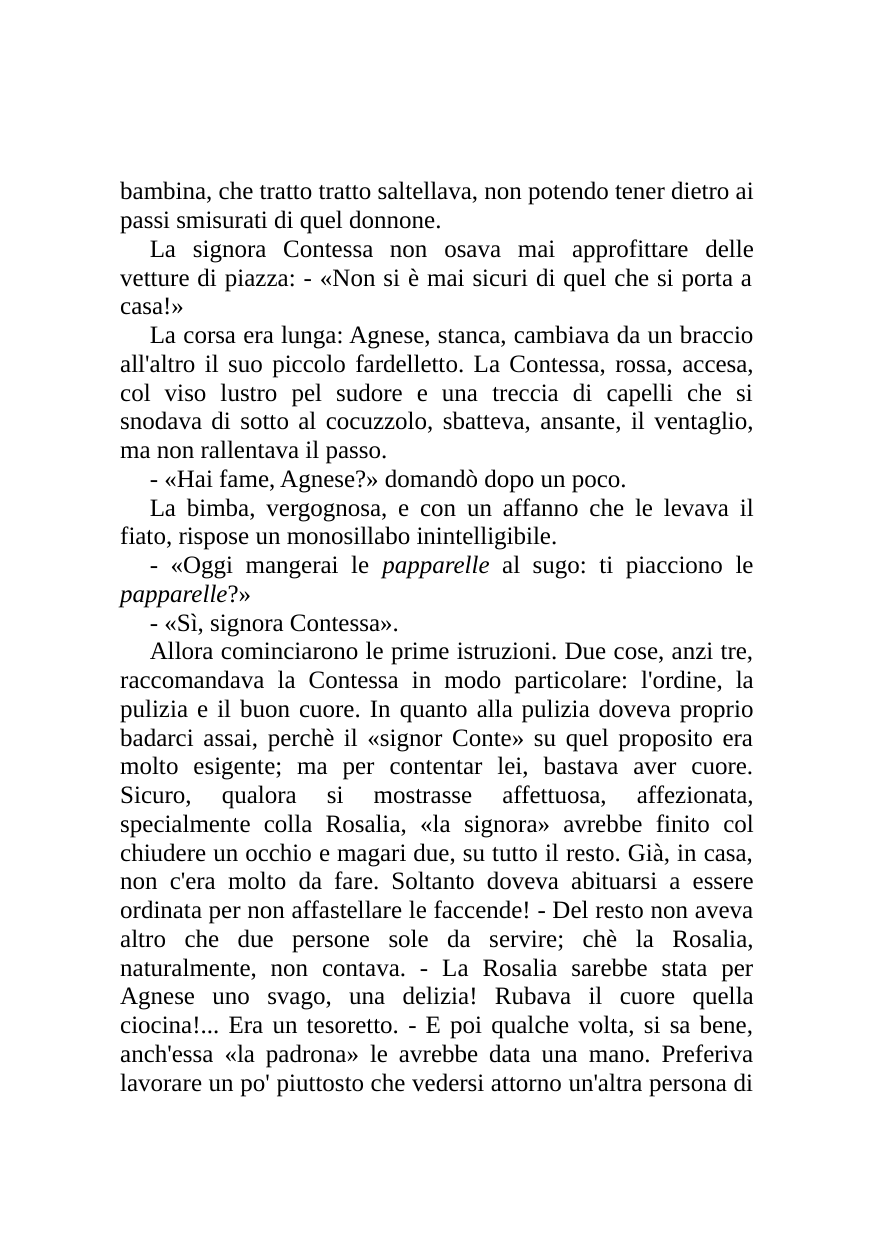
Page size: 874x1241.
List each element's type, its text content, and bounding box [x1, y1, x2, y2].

text - «Hai fame, Agnese?» domandò dopo un poco. [120, 464, 754, 493]
text La corsa era lunga: Agnese, stanca, cambiava da un braccio all'altro il suo piccolo fardelletto. La Contessa, rossa, accesa, col viso lustro pel sudore e una treccia di capelli che si snodava di sotto al cocuzzolo, sbatteva, ansante, il ventaglio, ma non rallentava il passo. [120, 320, 754, 464]
text - «Oggi mangerai le papparelle al sugo: ti piacciono le papparelle?» [120, 550, 754, 608]
text bambina, che tratto tratto saltellava, non potendo tener dietro ai passi smisurati di quel donnone. [120, 176, 754, 234]
text Allora cominciarono le prime istruzioni. Due cose, anzi tre, raccomandava la Contessa in modo particolare: l'ordine, la pulizia e il buon cuore. In quanto alla pulizia doveva proprio badarci assai, perchè il «signor Conte» su quel proposito era molto esigente; ma per contentar lei, bastava aver cuore. Sicuro, qualora si mostrasse affettuosa, affezionata, specialmente colla Rosalia, «la signora» avrebbe finito col chiudere un occhio e magari due, su tutto il resto. Già, in casa, non c'era molto da fare. Soltanto doveva abituarsi a essere ordinata per non affastellare le faccende! - Del resto non aveva altro che due persone sole da servire; chè la Rosalia, naturalmente, non contava. - La Rosalia sarebbe stata per Agnese uno svago, una delizia! Rubava il cuore quella ciocina!... Era un tesoretto. - E poi qualche volta, si sa bene, anch'essa «la padrona» le avrebbe data una mano. Preferiva lavorare un po' piuttosto che vedersi attorno un'altra persona di [120, 636, 754, 1096]
text - «Sì, signora Contessa». [120, 608, 754, 636]
text La signora Contessa non osava mai approfittare delle vetture di piazza: - «Non si è mai sicuri di quel che si porta a casa!» [120, 234, 754, 320]
text La bimba, vergognosa, e con un affanno che le levava il fiato, rispose un monosillabo inintelligibile. [120, 493, 754, 550]
